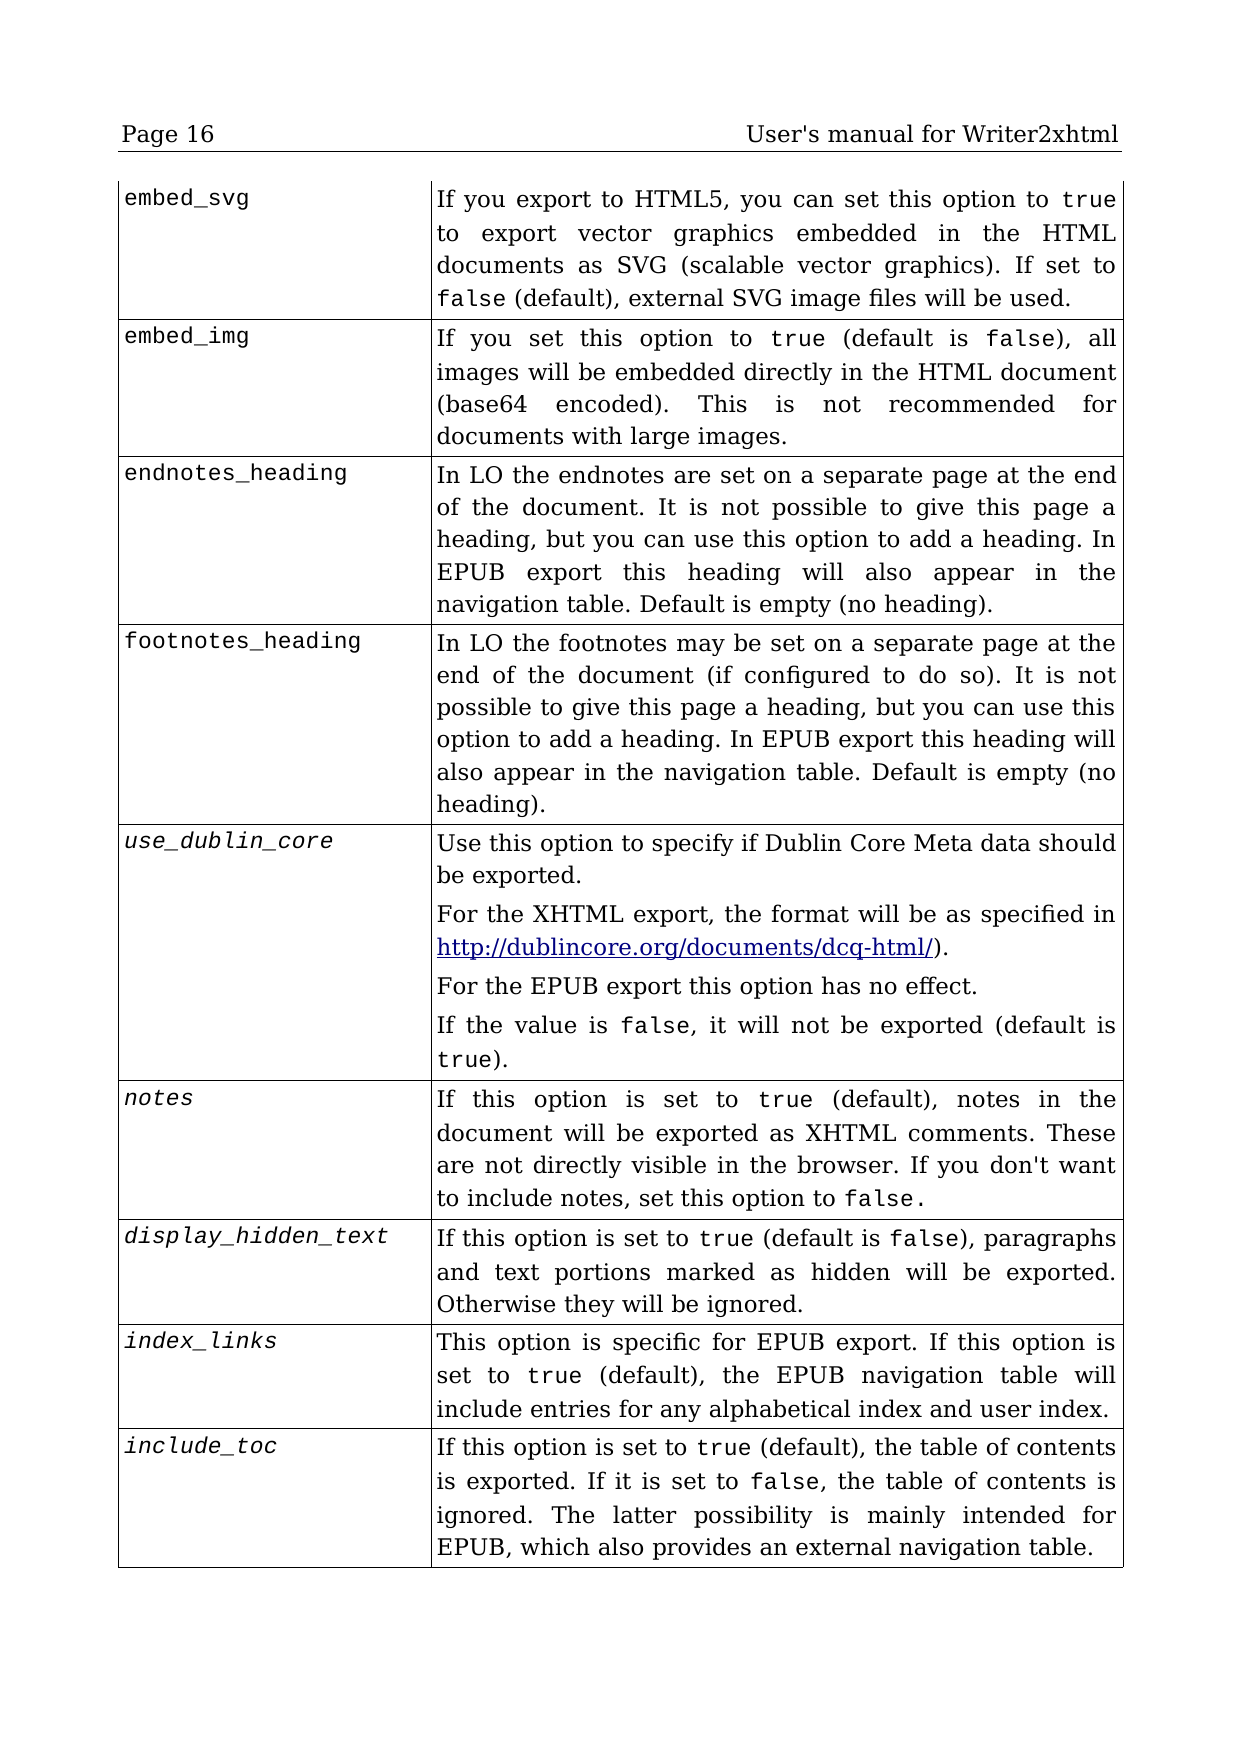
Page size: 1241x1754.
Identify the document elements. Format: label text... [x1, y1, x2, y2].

table_cell In LO the endnotes are set on a separate page at the end of the document. It is not possible to give this page a heading, but you can use this option to add a heading. In EPUB export this heading will also appear in the navigation table. Default is empty (no heading). [432, 457, 1123, 624]
table_cell If this option is set to true (default is false), paragraphs and text portions marked as hidden will be exported. Otherwise they will be ignored. [432, 1220, 1123, 1324]
table_cell If this option is set to true (default), notes in the document will be exported as XHTML comments. These are not directly visible in the browser. If you don't want to include notes, set this option to false. [432, 1081, 1123, 1219]
table_cell notes [119, 1081, 431, 1219]
table_cell embed_img [119, 320, 431, 456]
table_cell display_hidden_text [119, 1220, 431, 1324]
table_cell embed_svg [119, 181, 431, 319]
table_cell footnotes_heading [119, 625, 431, 824]
table_cell If you set this option to true (default is false), all images will be embedded directly in the HTML document (base64 encoded). This is not recommended for documents with large images. [432, 320, 1123, 456]
table_cell include_toc [119, 1429, 431, 1567]
table_cell use_dublin_core [119, 825, 431, 1080]
table_cell endnotes_heading [119, 457, 431, 624]
table_cell If you export to HTML5, you can set this option to true to export vector graphics embedded in the HTML documents as SVG (scalable vector graphics). If set to false (default), external SVG image files will be used. [432, 181, 1123, 319]
table_cell This option is specific for EPUB export. If this option is set to true (default), the EPUB navigation table will include entries for any alphabetical index and user index. [432, 1325, 1123, 1428]
table_cell index_links [119, 1325, 431, 1428]
table_cell If this option is set to true (default), the table of contents is exported. If it is set to false, the table of contents is ignored. The latter possibility is mainly intended for EPUB, which also provides an external navigation table. [432, 1429, 1123, 1567]
table_cell In LO the footnotes may be set on a separate page at the end of the document (if configured to do so). It is not possible to give this page a heading, but you can use this option to add a heading. In EPUB export this heading will also appear in the navigation table. Default is empty (no heading). [432, 625, 1123, 824]
table_cell Use this option to specify if Dublin Core Meta data should be exported. For the XHTML export, the format will be as specified in http://dublincore.org/documents/dcq-html/). For the EPUB export this option has no effect. If the value is false, it will not be exported (default is true). [432, 825, 1123, 1080]
